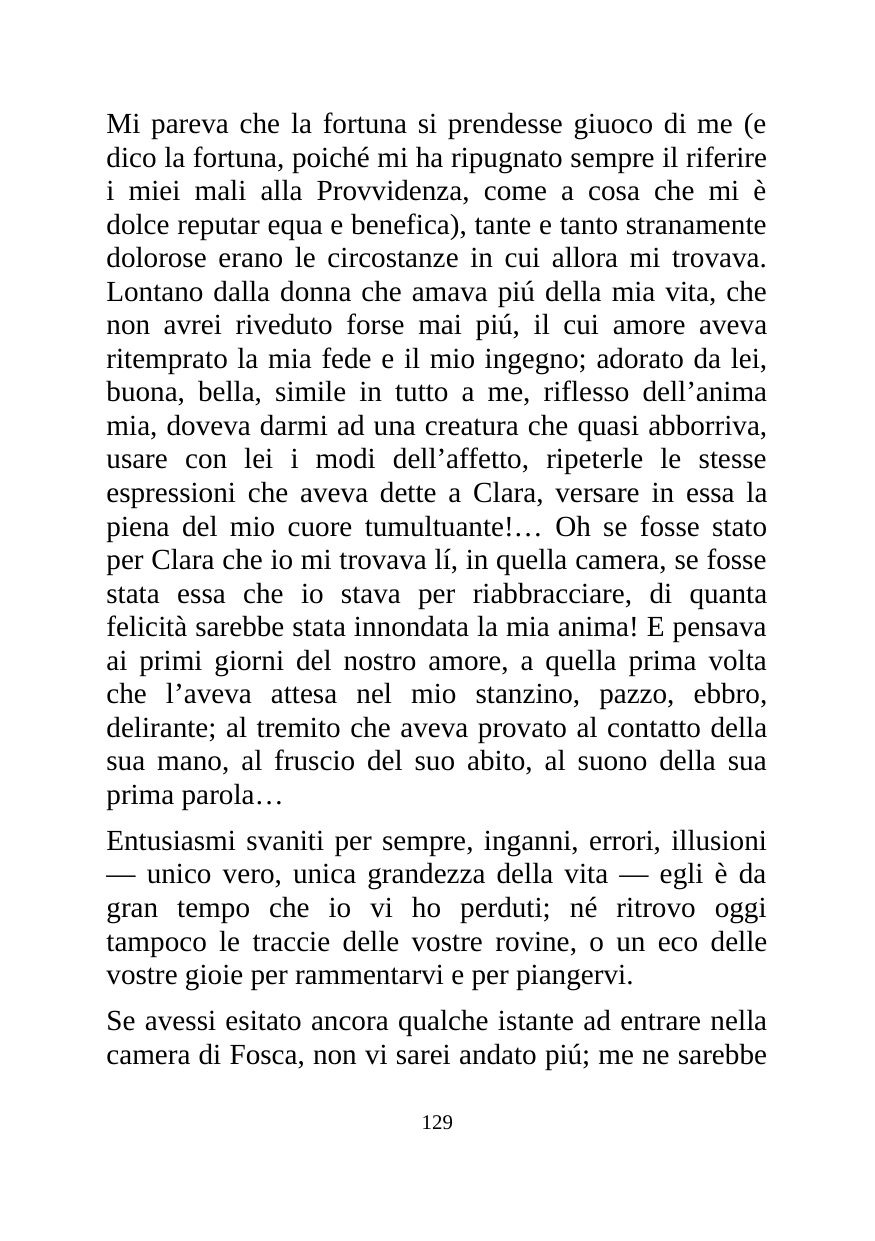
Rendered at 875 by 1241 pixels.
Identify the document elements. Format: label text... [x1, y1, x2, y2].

text Mi pareva che la fortuna si prendesse giuoco di me (e dico la fortuna, poiché mi ha ripugnato sempre il riferire i miei mali alla Provvidenza, come a cosa che mi è dolce reputar equa e benefica), tante e tanto stranamente dolorose erano le circostanze in cui allora mi trovava. Lontano dalla donna che amava piú della mia vita, che non avrei riveduto forse mai piú, il cui amore aveva ritemprato la mia fede e il mio ingegno; adorato da lei, buona, bella, simile in tutto a me, riflesso dell’anima mia, doveva darmi ad una creatura che quasi abborriva, usare con lei i modi dell’affetto, ripeterle le stesse espressioni che aveva dette a Clara, versare in essa la piena del mio cuore tumultuante!… Oh se fosse stato per Clara che io mi trovava lí, in quella camera, se fosse stata essa che io stava per riabbracciare, di quanta felicità sarebbe stata innondata la mia anima! E pensava ai primi giorni del nostro amore, a quella prima volta che l’aveva attesa nel mio stanzino, pazzo, ebbro, delirante; al tremito che aveva provato al contatto della sua mano, al fruscio del suo abito, al suono della sua prima parola… [106, 106, 768, 811]
text Entusiasmi svaniti per sempre, inganni, errori, illusioni — unico vero, unica grandezza della vita — egli è da gran tempo che io vi ho perduti; né ritrovo oggi tampoco le traccie delle vostre rovine, o un eco delle vostre gioie per rammentarvi e per piangervi. [106, 823, 768, 991]
text Se avessi esitato ancora qualche istante ad entrare nella camera di Fosca, non vi sarei andato piú; me ne sarebbe [106, 1003, 768, 1070]
